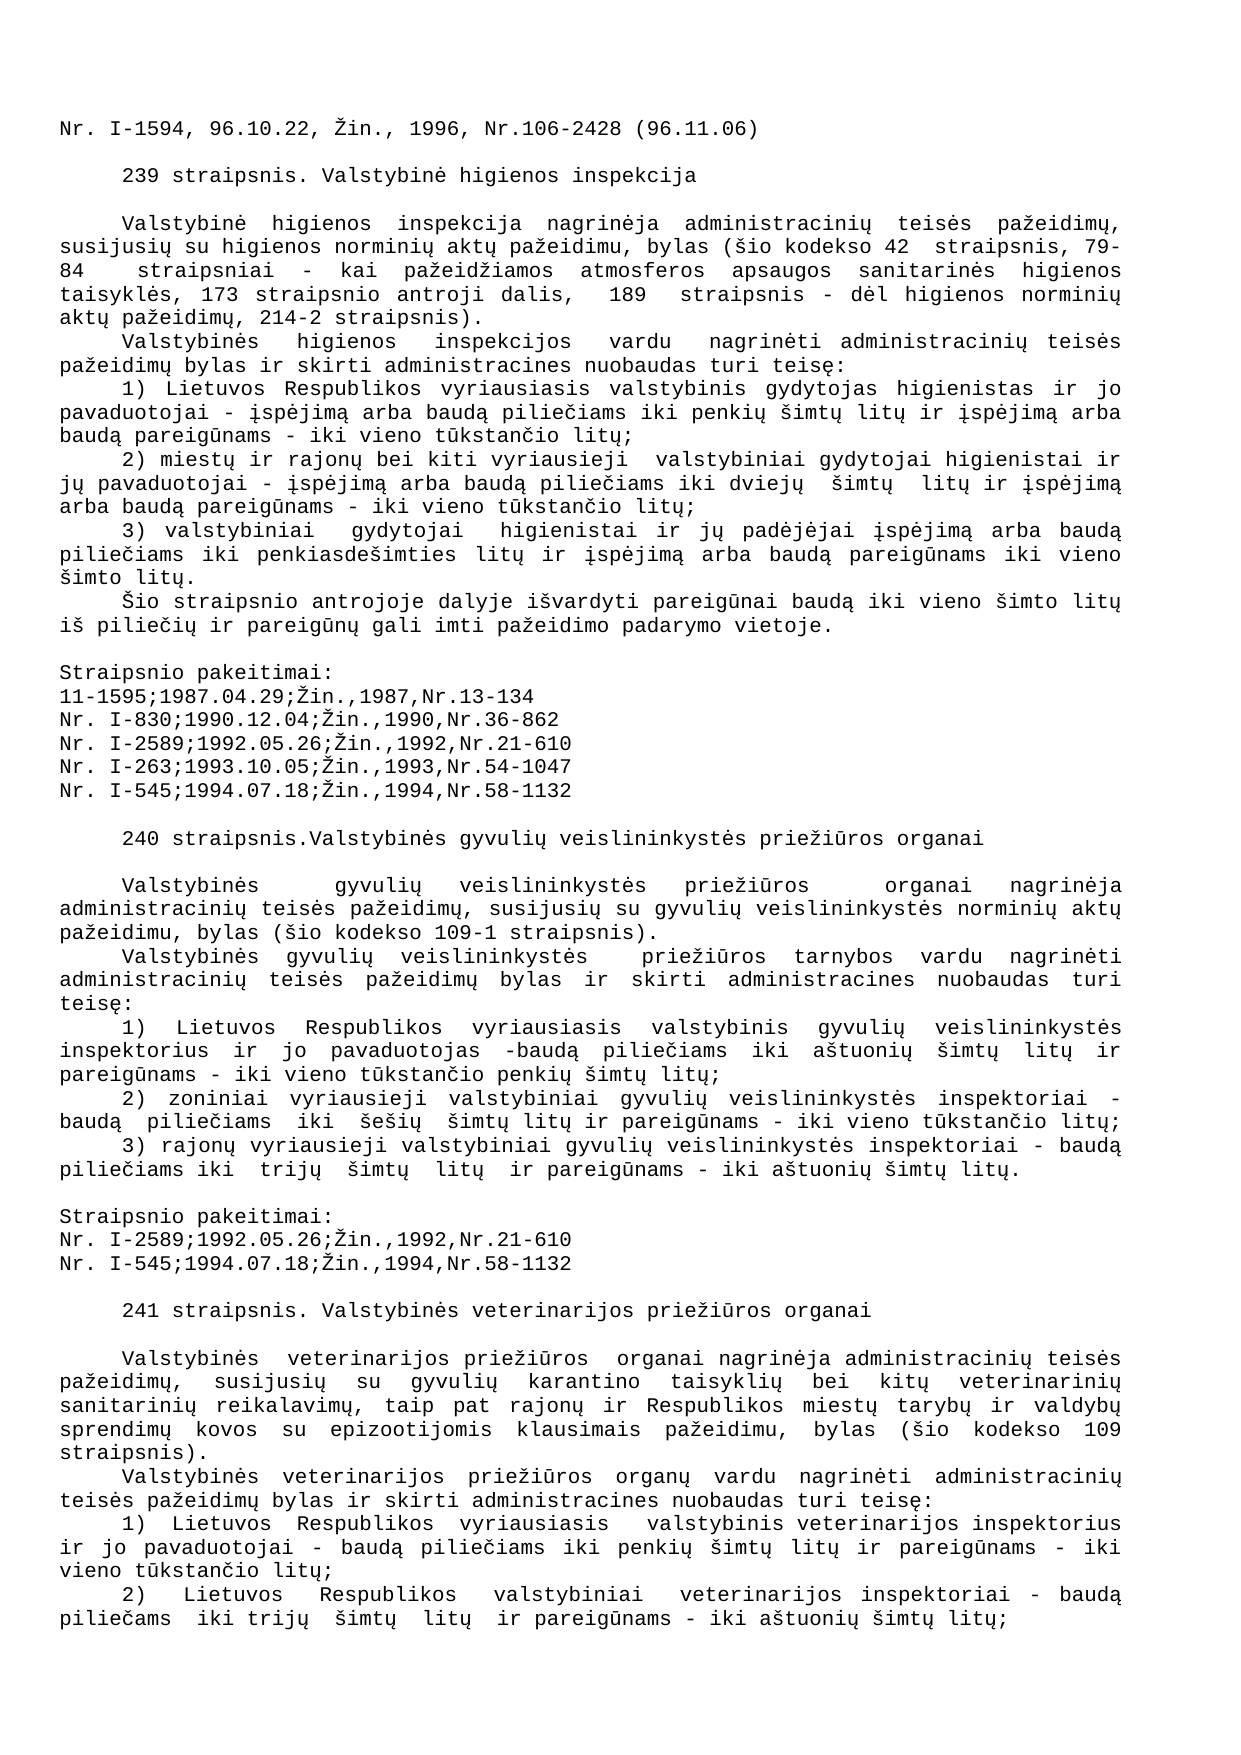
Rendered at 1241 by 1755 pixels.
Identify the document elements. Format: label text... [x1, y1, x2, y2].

text Valstybinės veterinarijos priežiūros organai nagrinėja administracinių teisės pažeidimų, susijusių su gyvulių karantino taisyklių bei kitų veterinarinių sanitarinių reikalavimų, taip pat rajonų ir Respublikos miestų tarybų ir valdybų sprendimų kovos su epizootijomis klausimais pažeidimu, bylas (šio kodekso 109 straipsnis). [59, 1348, 1122, 1466]
text Valstybinės higienos inspekcijos vardu nagrinėti administracinių teisės pažeidimų bylas ir skirti administracines nuobaudas turi teisę: [59, 331, 1122, 378]
text Nr. I-545;1994.07.18;Žin.,1994,Nr.58-1132 [59, 780, 1122, 804]
text Nr. I-545;1994.07.18;Žin.,1994,Nr.58-1132 [59, 1253, 1122, 1277]
text 1) Lietuvos Respublikos vyriausiasis valstybinis gyvulių veislininkystės inspektorius ir jo pavaduotojas -baudą piliečiams iki aštuonių šimtų litų ir pareigūnams - iki vieno tūkstančio penkių šimtų litų; [59, 1017, 1122, 1088]
text 239 straipsnis. Valstybinė higienos inspekcija [59, 165, 1122, 189]
text Straipsnio pakeitimai: [59, 1206, 1122, 1229]
text 3) rajonų vyriausieji valstybiniai gyvulių veislininkystės inspektoriai - baudą piliečiams iki trijų šimtų litų ir pareigūnams - iki aštuonių šimtų litų. [59, 1135, 1122, 1182]
text 2) miestų ir rajonų bei kiti vyriausieji valstybiniai gydytojai higienistai ir jų pavaduotojai - įspėjimą arba baudą piliečiams iki dviejų šimtų litų ir įspėjimą arba baudą pareigūnams - iki vieno tūkstančio litų; [59, 449, 1122, 520]
text Straipsnio pakeitimai: [59, 662, 1122, 686]
text Nr. I-830;1990.12.04;Žin.,1990,Nr.36-862 [59, 709, 1122, 733]
text Nr. I-263;1993.10.05;Žin.,1993,Nr.54-1047 [59, 757, 1122, 780]
text Šio straipsnio antrojoje dalyje išvardyti pareigūnai baudą iki vieno šimto litų iš piliečių ir pareigūnų gali imti pažeidimo padarymo vietoje. [59, 591, 1122, 638]
text Nr. I-2589;1992.05.26;Žin.,1992,Nr.21-610 [59, 733, 1122, 757]
text Nr. I-1594, 96.10.22, Žin., 1996, Nr.106-2428 (96.11.06) [59, 118, 1122, 142]
text 2) zoniniai vyriausieji valstybiniai gyvulių veislininkystės inspektoriai - baudą piliečiams iki šešių šimtų litų ir pareigūnams - iki vieno tūkstančio litų; [59, 1088, 1122, 1135]
text Nr. I-2589;1992.05.26;Žin.,1992,Nr.21-610 [59, 1229, 1122, 1253]
text 1) Lietuvos Respublikos vyriausiasis valstybinis veterinarijos inspektorius ir jo pavaduotojai - baudą piliečiams iki penkių šimtų litų ir pareigūnams - iki vieno tūkstančio litų; [59, 1513, 1122, 1584]
text Valstybinė higienos inspekcija nagrinėja administracinių teisės pažeidimų, susijusių su higienos norminių aktų pažeidimu, bylas (šio kodekso 42 straipsnis, 79- 84 straipsniai - kai pažeidžiamos atmosferos apsaugos sanitarinės higienos taisyklės, 173 straipsnio antroji dalis, 189 straipsnis - dėl higienos norminių aktų pažeidimų, 214-2 straipsnis). [59, 213, 1122, 331]
text 2) Lietuvos Respublikos valstybiniai veterinarijos inspektoriai - baudą piliečams iki trijų šimtų litų ir pareigūnams - iki aštuonių šimtų litų; [59, 1584, 1122, 1631]
text 1) Lietuvos Respublikos vyriausiasis valstybinis gydytojas higienistas ir jo pavaduotojai - įspėjimą arba baudą piliečiams iki penkių šimtų litų ir įspėjimą arba baudą pareigūnams - iki vieno tūkstančio litų; [59, 378, 1122, 449]
text 241 straipsnis. Valstybinės veterinarijos priežiūros organai [59, 1300, 1122, 1324]
text Valstybinės gyvulių veislininkystės priežiūros tarnybos vardu nagrinėti administracinių teisės pažeidimų bylas ir skirti administracines nuobaudas turi teisę: [59, 946, 1122, 1017]
text 240 straipsnis.Valstybinės gyvulių veislininkystės priežiūros organai [59, 827, 1122, 851]
text 3) valstybiniai gydytojai higienistai ir jų padėjėjai įspėjimą arba baudą piliečiams iki penkiasdešimties litų ir įspėjimą arba baudą pareigūnams iki vieno šimto litų. [59, 520, 1122, 591]
text 11-1595;1987.04.29;Žin.,1987,Nr.13-134 [59, 686, 1122, 709]
text Valstybinės veterinarijos priežiūros organų vardu nagrinėti administracinių teisės pažeidimų bylas ir skirti administracines nuobaudas turi teisę: [59, 1466, 1122, 1513]
text Valstybinės gyvulių veislininkystės priežiūros organai nagrinėja administracinių teisės pažeidimų, susijusių su gyvulių veislininkystės norminių aktų pažeidimu, bylas (šio kodekso 109-1 straipsnis). [59, 875, 1122, 946]
